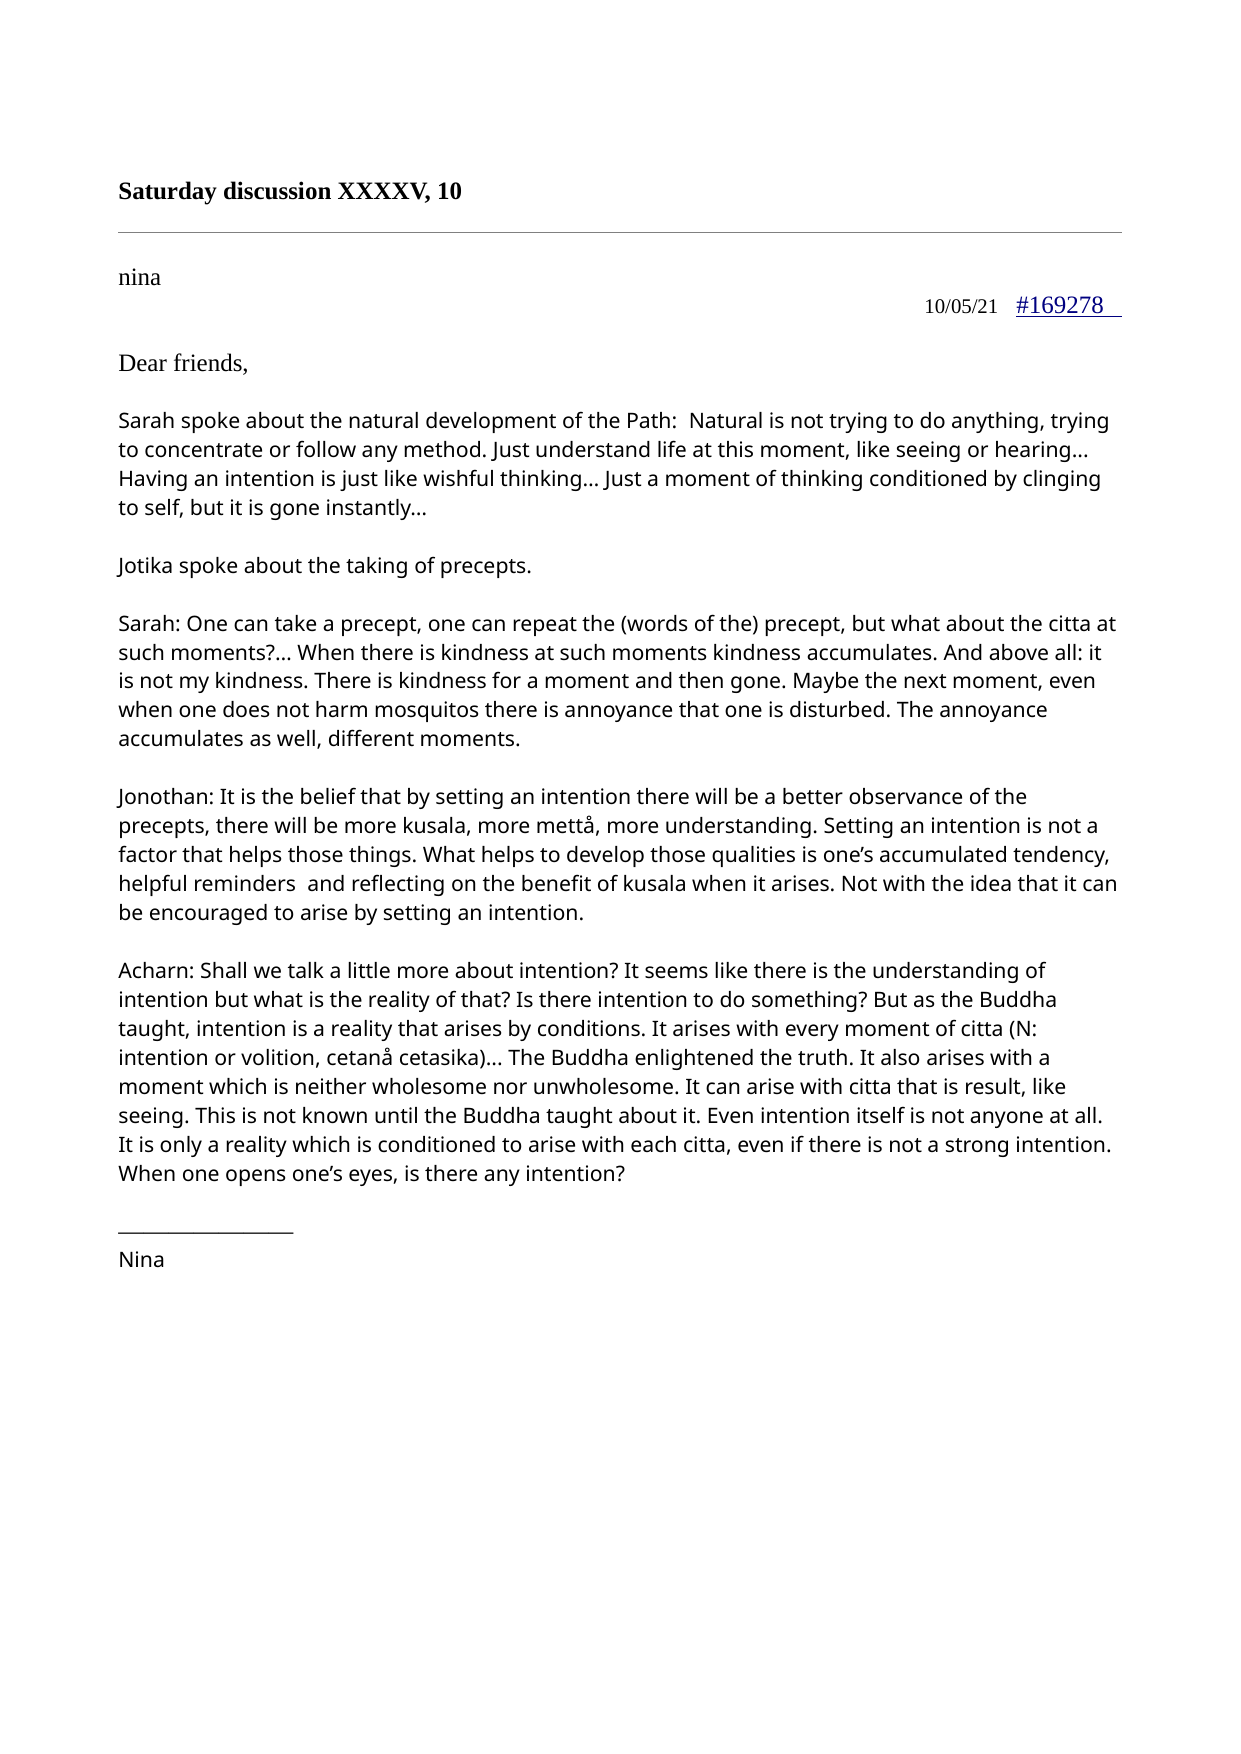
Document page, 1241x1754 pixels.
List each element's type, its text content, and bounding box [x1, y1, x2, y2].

subtitle Saturday discussion XXXXV, 10 [118, 176, 1122, 205]
table_header nina 10/05/21 #169278 Dear friends, Sarah spoke about the natural development of the Path: Natural is not trying to do anything, trying to concentrate or follow any method. Just understand life at this moment, like seeing or hearing... Having an intention is just like wishful thinking… Just a moment of thinking conditioned by clinging to self, but it is gone instantly… Jotika spoke about the taking of precepts. Sarah: One can take a precept, one can repeat the (words of the) precept, but what about the citta at such moments?… When there is kindness at such moments kindness accumulates. And above all: it is not my kindness. There is kindness for a moment and then gone. Maybe the next moment, even when one does not harm mosquitos there is annoyance that one is disturbed. The annoyance accumulates as well, different moments. Jonothan: It is the belief that by setting an intention there will be a better observance of the precepts, there will be more kusala, more mettå, more understanding. Setting an intention is not a factor that helps those things. What helps to develop those qualities is one’s accumulated tendency, helpful reminders and reflecting on the benefit of kusala when it arises. Not with the idea that it can be encouraged to arise by setting an intention. Acharn: Shall we talk a little more about intention? It seems like there is the understanding of intention but what is the reality of that? Is there intention to do something? But as the Buddha taught, intention is a reality that arises by conditions. It arises with every moment of citta (N: intention or volition, cetanå cetasika)... The Buddha enlightened the truth. It also arises with a moment which is neither wholesome nor unwholesome. It can arise with citta that is result, like seeing. This is not known until the Buddha taught about it. Even intention itself is not anyone at all. It is only a reality which is conditioned to arise with each citta, even if there is not a strong intention. When one opens one’s eyes, is there any intention? ——————— Nina [118, 233, 1122, 1303]
